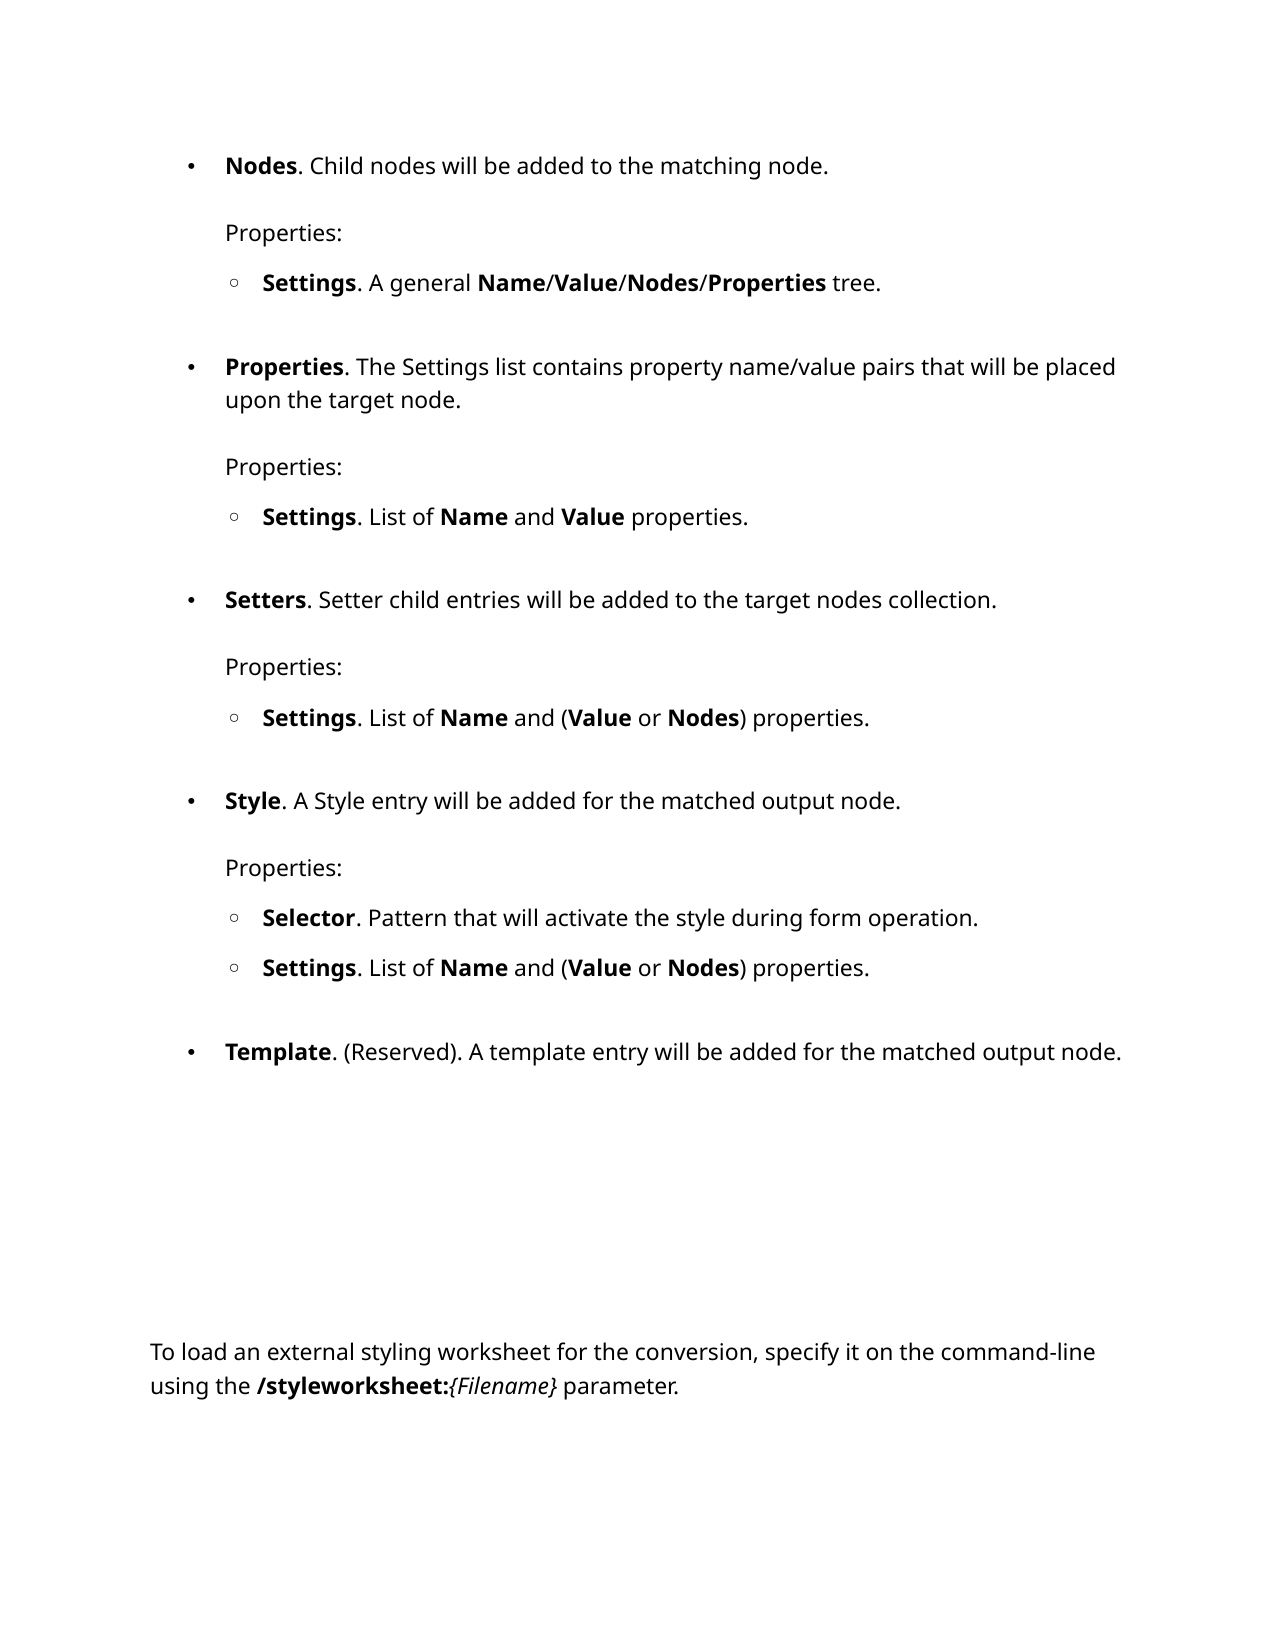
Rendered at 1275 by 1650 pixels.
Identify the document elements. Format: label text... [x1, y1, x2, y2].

list Template. (Reserved). A template entry will be added for the matched output node. [187, 1036, 1125, 1067]
list Properties. The Settings list contains property name/value pairs that will be placed upon the target node. Properties: [187, 351, 1125, 482]
list Settings. A general Name/Value/Nodes/Properties tree. [225, 267, 1125, 332]
list Style. A Style entry will be added for the matched output node. Properties: [187, 785, 1125, 883]
list Nodes. Child nodes will be added to the matching node. Properties: [187, 150, 1125, 248]
list Setters. Setter child entries will be added to the target nodes collection. Properties: [187, 584, 1125, 683]
text To load an external styling worksheet for the conversion, specify it on the command-line using the /styleworksheet:{Filename} parameter. [150, 1336, 1125, 1401]
list Settings. List of Name and (Value or Nodes) properties. [225, 952, 1125, 1017]
list Settings. List of Name and Value properties. [225, 501, 1125, 566]
list Settings. List of Name and (Value or Nodes) properties. [225, 701, 1125, 766]
list Selector. Pattern that will activate the style during form operation. [225, 902, 1125, 933]
